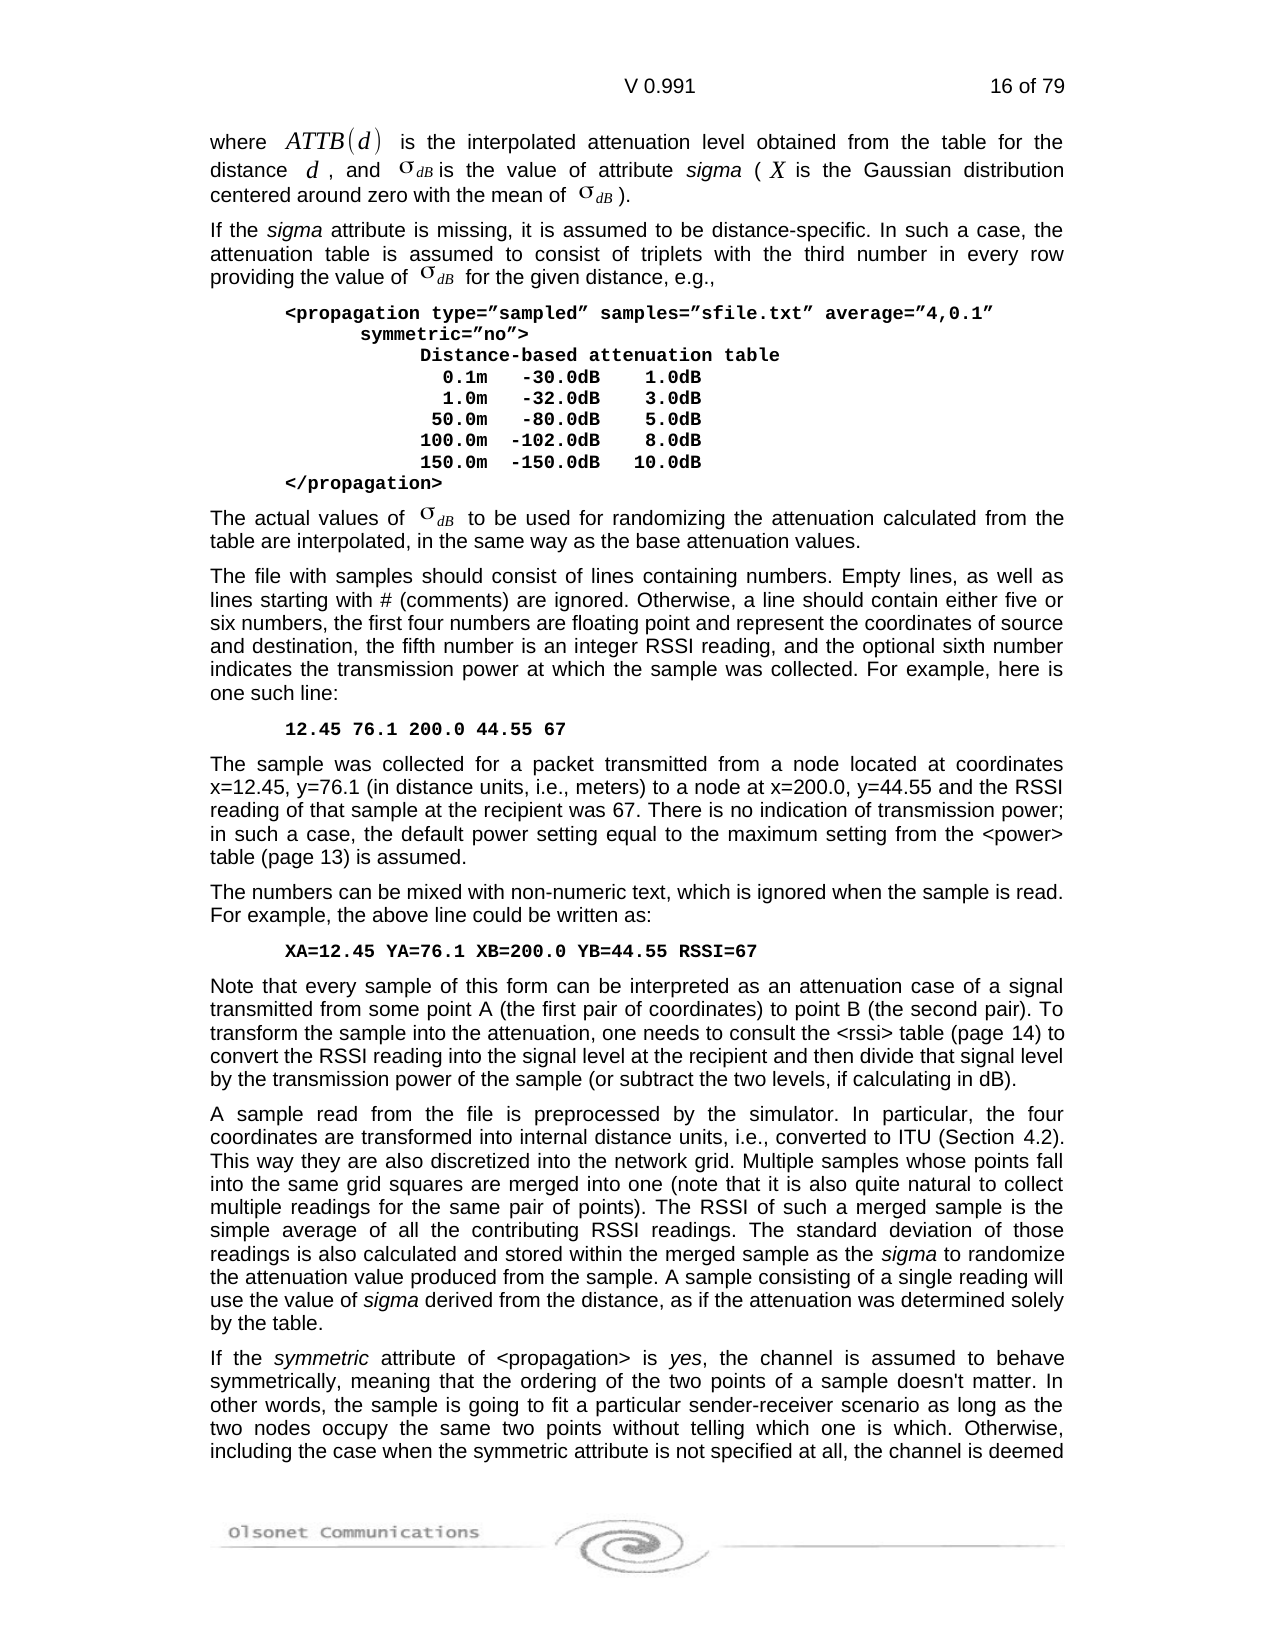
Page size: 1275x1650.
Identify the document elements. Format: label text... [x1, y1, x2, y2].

text 100.0m -102.0dB 8.0dB [210, 431, 1065, 452]
picture [210, 1504, 1065, 1596]
text 1.0m -32.0dB 3.0dB [210, 389, 1065, 410]
text symmetric=”no”> [210, 325, 1065, 346]
text XA=12.45 YA=76.1 XB=200.0 YB=44.55 RSSI=67 [210, 938, 1065, 963]
text 0.1m -30.0dB 1.0dB [210, 367, 1065, 389]
text Distance-based attenuation table [210, 346, 1065, 367]
text A sample read from the file is preprocessed by the simulator. In particular, the four coordinates are transformed into internal distance units, i.e., converted to ITU (Section 4.2). This way they are also discretized into the network grid. Multiple samples whose points fall into the same grid squares are merged into one (note that it is also quite natural to collect multiple readings for the same pair of points). The RSSI of such a merged sample is the simple average of all the contributing RSSI readings. The standard deviation of those readings is also calculated and stored within the merged sample as the sigma to randomize the attenuation value produced from the sample. A sample consisting of a single reading will use the value of sigma derived from the distance, as if the attenuation was determined solely by the table. [210, 1103, 1065, 1335]
text <propagation type=”sampled” samples=”sfile.txt” average=”4,0.1” [210, 301, 1065, 325]
text Note that every sample of this form can be interpreted as an attenuation case of a signal transmitted from some point A (the first pair of coordinates) to point B (the second pair). To transform the sample into the attenuation, one needs to consult the <rssi> table (page 14) to convert the RSSI reading into the signal level at the recipient and then divide that signal level by the transmission power of the sample (or subtract the two levels, if calculating in dB). [210, 975, 1065, 1091]
text 150.0m -150.0dB 10.0dB [210, 452, 1065, 474]
text The file with samples should consist of lines containing numbers. Empty lines, as well as lines starting with # (comments) are ignored. Otherwise, a line should contain either five or six numbers, the first four numbers are floating point and represent the coordinates of source and destination, the fifth number is an integer RSSI reading, and the optional sixth number indicates the transmission power at which the sample was collected. For example, here is one such line: [210, 565, 1065, 704]
text </propagation> [210, 474, 1065, 495]
text If the sigma attribute is missing, it is assumed to be distance-specific. In such a case, the attenuation table is assumed to consist of triplets with the third number in every row providing the value of for the given distance, e.g., [210, 219, 1065, 289]
text The numbers can be mixed with non-numeric text, which is ignored when the sample is read. For example, the above line could be written as: [210, 880, 1065, 927]
text 50.0m -80.0dB 5.0dB [210, 410, 1065, 431]
text where is the interpolated attenuation level obtained from the table for the distance , and is the value of attribute sigma (is the Gaussian distribution centered around zero with the mean of ). [210, 128, 1065, 207]
text 12.45 76.1 200.0 44.55 67 [210, 716, 1065, 741]
text The sample was collected for a packet transmitted from a node located at coordinates x=12.45, y=76.1 (in distance units, i.e., meters) to a node at x=200.0, y=44.55 and the RSSI reading of that sample at the recipient was 67. There is no indication of transmission power; in such a case, the default power setting equal to the maximum setting from the <power> table (page 13) is assumed. [210, 752, 1065, 868]
text If the symmetric attribute of <propagation> is yes, the channel is assumed to behave symmetrically, meaning that the ordering of the two points of a sample doesn't matter. In other words, the sample is going to fit a particular sender-receiver scenario as long as the two nodes occupy the same two points without telling which one is which. Otherwise, including the case when the symmetric attribute is not specified at all, the channel is deemed [210, 1347, 1065, 1463]
text The actual values of to be used for randomizing the attenuation calculated from the table are interpolated, in the same way as the base attenuation values. [210, 507, 1065, 553]
